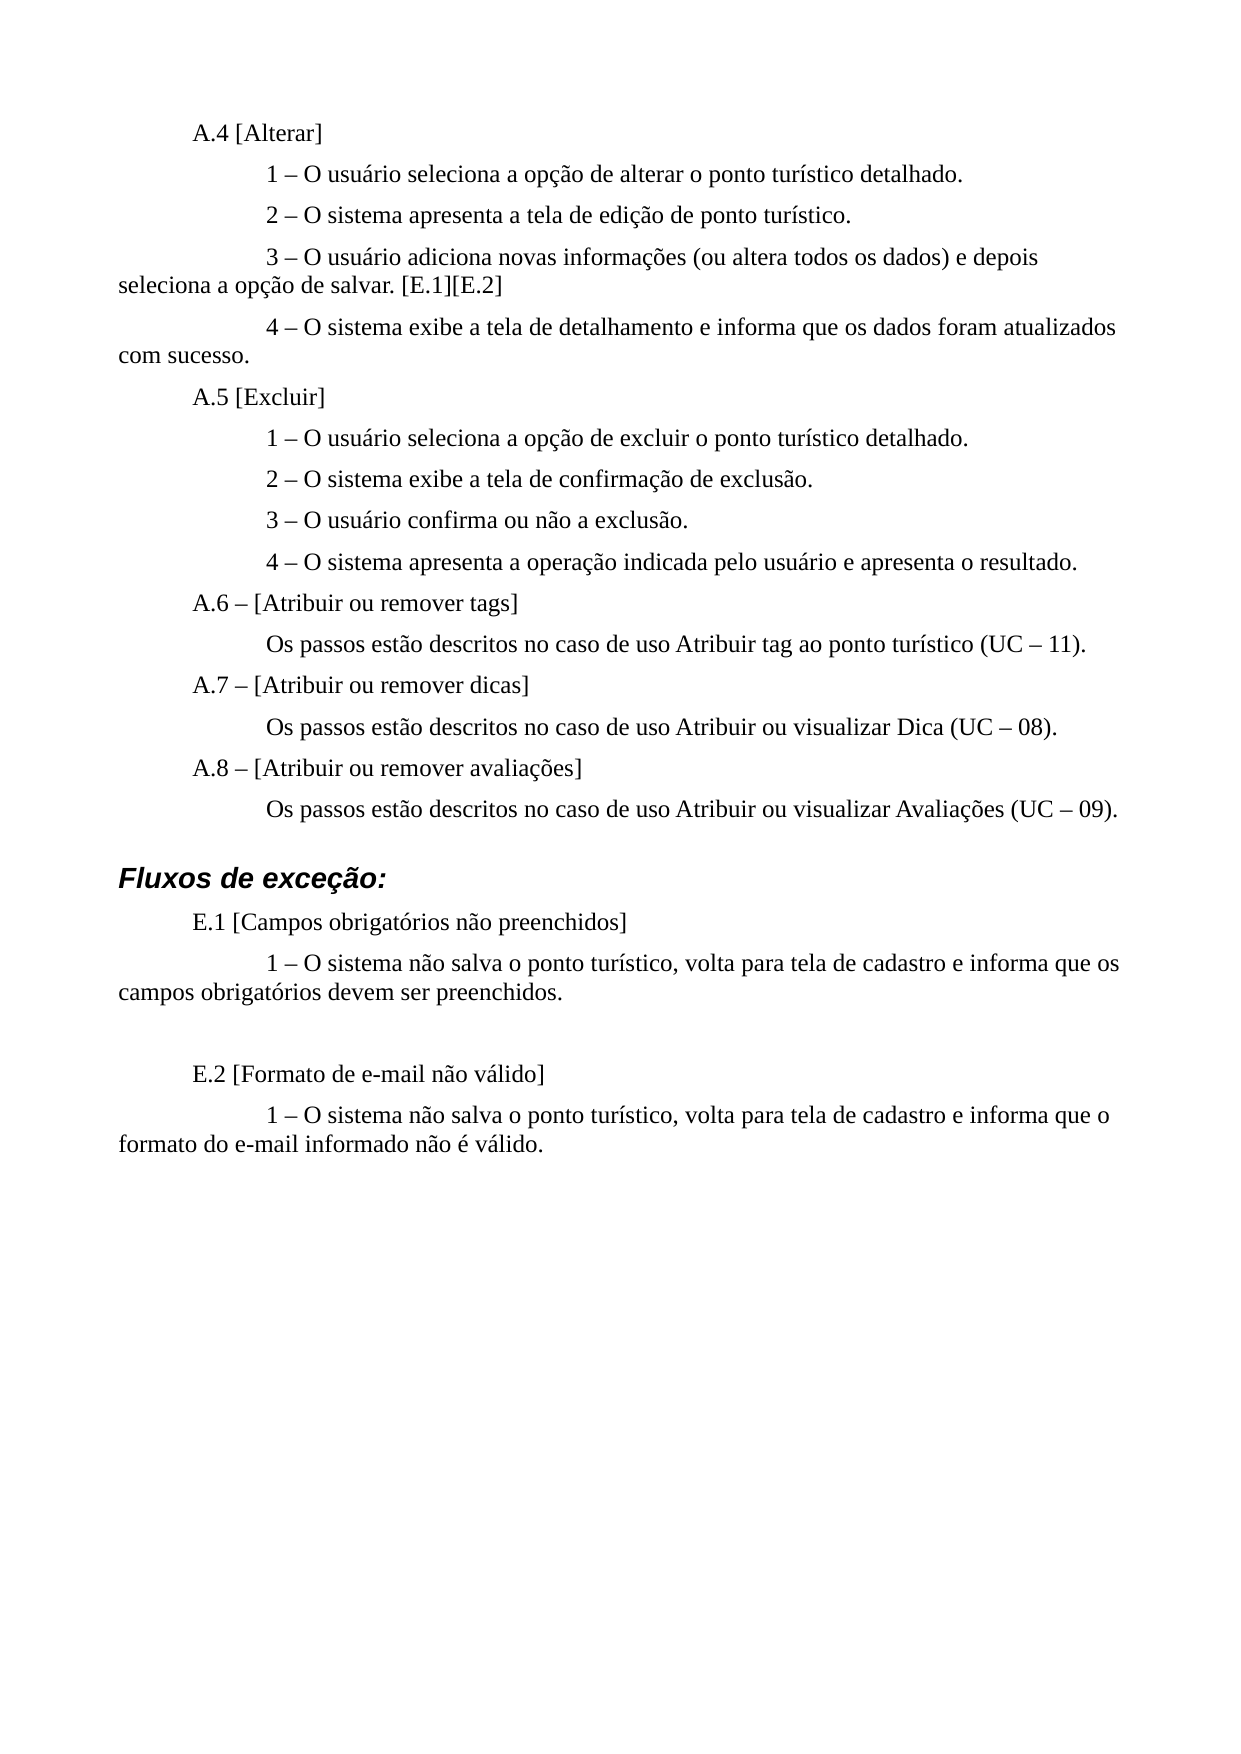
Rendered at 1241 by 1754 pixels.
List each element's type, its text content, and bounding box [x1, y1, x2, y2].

text 4 – O sistema apresenta a operação indicada pelo usuário e apresenta o resultado. [118, 547, 1122, 576]
text 2 – O sistema exibe a tela de confirmação de exclusão. [118, 464, 1122, 493]
text A.6 – [Atribuir ou remover tags] [118, 588, 1122, 617]
text 2 – O sistema apresenta a tela de edição de ponto turístico. [118, 201, 1122, 229]
text 1 – O usuário seleciona a opção de alterar o ponto turístico detalhado. [118, 159, 1122, 188]
text E.1 [Campos obrigatórios não preenchidos] [118, 907, 1122, 935]
text A.4 [Alterar] [118, 118, 1122, 147]
text Os passos estão descritos no caso de uso Atribuir tag ao ponto turístico (UC – 11). [118, 629, 1122, 658]
text 1 – O usuário seleciona a opção de excluir o ponto turístico detalhado. [118, 423, 1122, 452]
text E.2 [Formato de e-mail não válido] [118, 1059, 1122, 1088]
text A.5 [Excluir] [118, 382, 1122, 411]
text 4 – O sistema exibe a tela de detalhamento e informa que os dados foram atualizados com sucesso. [118, 312, 1122, 369]
text 1 – O sistema não salva o ponto turístico, volta para tela de cadastro e informa que os campos obrigatórios devem ser preenchidos. [118, 948, 1122, 1005]
text 3 – O usuário adiciona novas informações (ou altera todos os dados) e depois seleciona a opção de salvar. [E.1][E.2] [118, 242, 1122, 299]
text A.7 – [Atribuir ou remover dicas] [118, 671, 1122, 699]
text Os passos estão descritos no caso de uso Atribuir ou visualizar Avaliações (UC – 09). [118, 794, 1122, 823]
subtitle Fluxos de exceção: [118, 861, 1122, 894]
text 1 – O sistema não salva o ponto turístico, volta para tela de cadastro e informa que o formato do e-mail informado não é válido. [118, 1100, 1122, 1158]
text 3 – O usuário confirma ou não a exclusão. [118, 506, 1122, 534]
text A.8 – [Atribuir ou remover avaliações] [118, 753, 1122, 782]
text Os passos estão descritos no caso de uso Atribuir ou visualizar Dica (UC – 08). [118, 712, 1122, 741]
